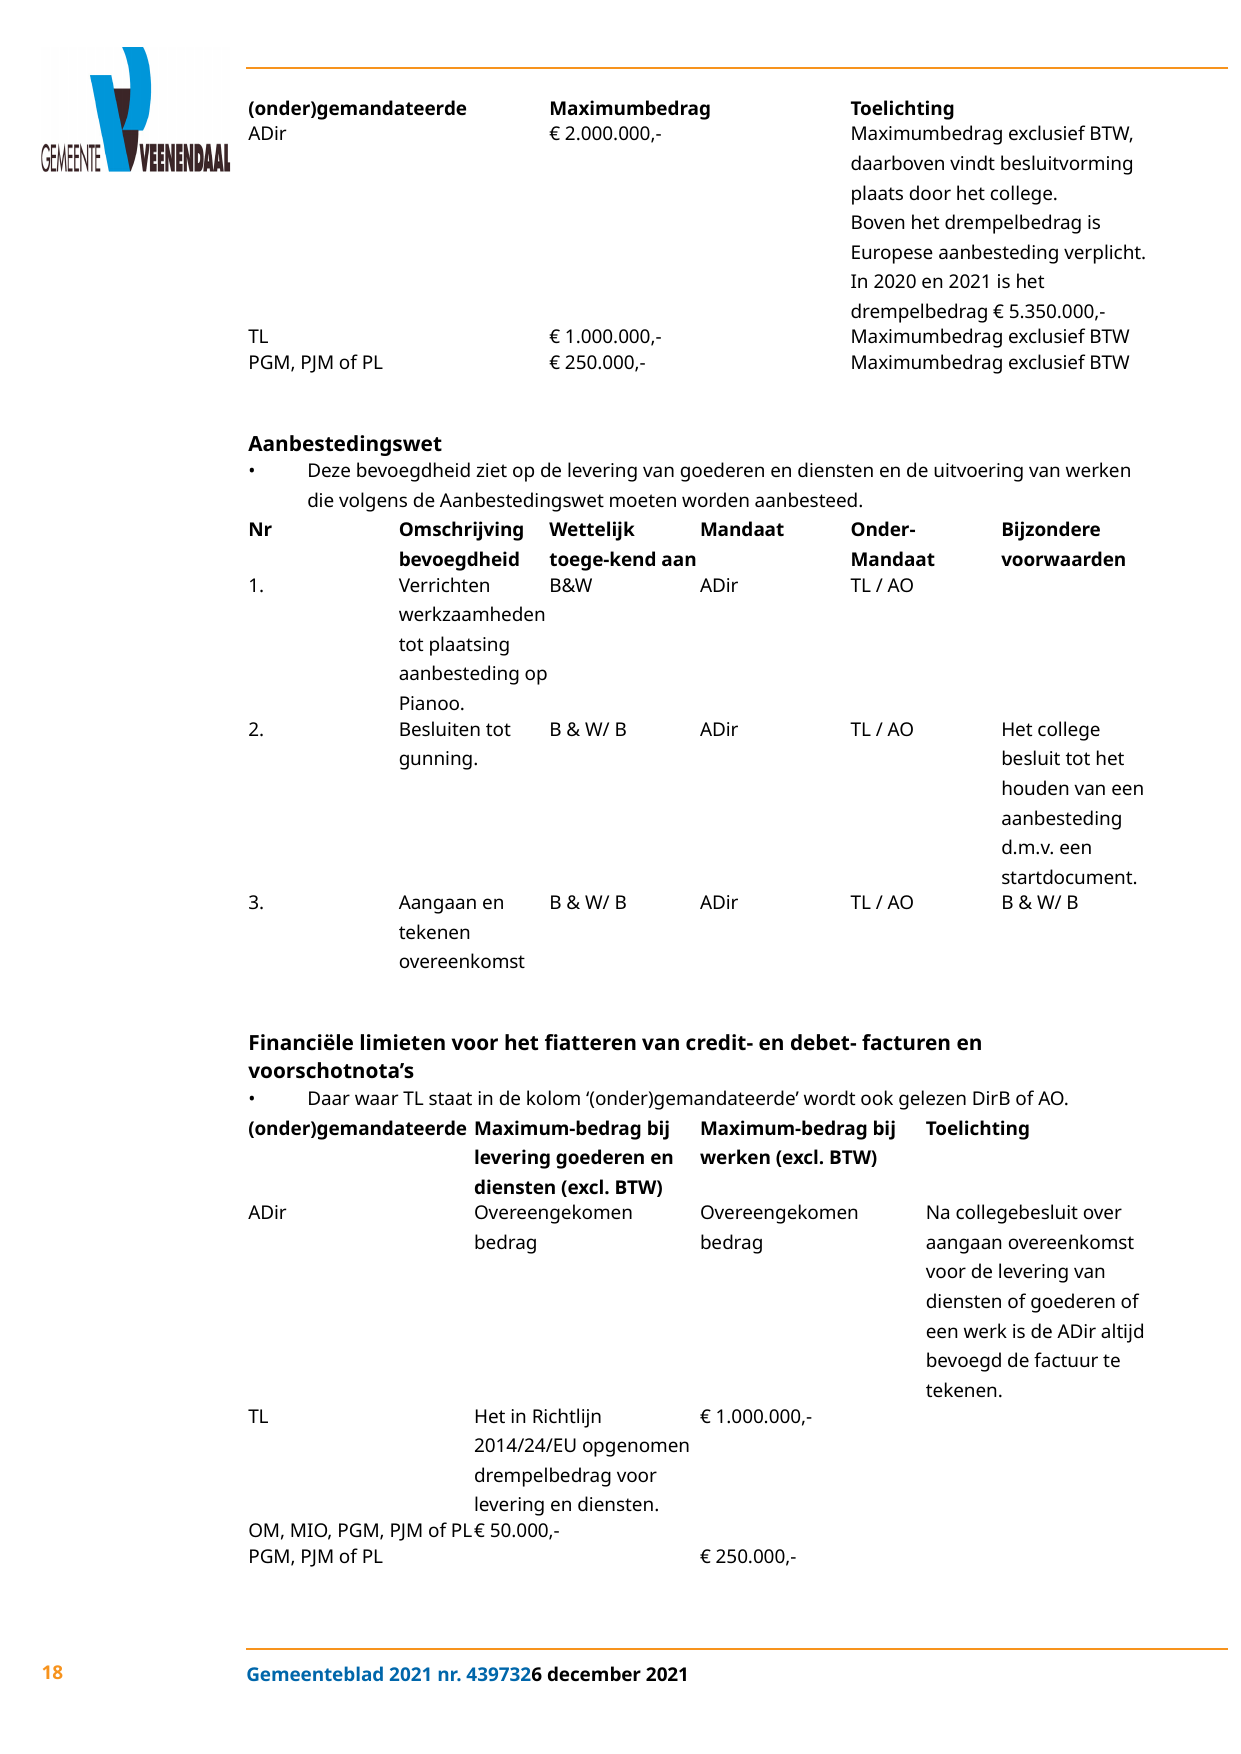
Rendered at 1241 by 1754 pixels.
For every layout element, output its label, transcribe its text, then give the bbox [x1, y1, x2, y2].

list Daar waar TL staat in de kolom ‘(onder)gemandateerde’ wordt ook gelezen DirB of AO. [248, 1085, 1152, 1111]
table_cell € 250.000,- [700, 1543, 926, 1569]
table_header Onder- Mandaat [850, 517, 1001, 572]
table_cell B&W [549, 572, 700, 716]
table_header Toelichting [850, 95, 1152, 121]
table_cell Overeengekomen bedrag [700, 1200, 926, 1403]
table_cell 2. [248, 716, 398, 889]
table_cell ADir [700, 890, 850, 974]
table_cell € 250.000,- [549, 350, 850, 375]
picture [123, 47, 231, 172]
table_cell OM, MIO, PGM, PJM of PL [248, 1517, 474, 1543]
table_cell Verrichten werkzaamheden tot plaatsing aanbesteding op Pianoo. [399, 572, 549, 716]
table_cell B & W/ B [1001, 890, 1152, 974]
table_cell € 50.000,- [474, 1517, 700, 1543]
table_cell Het in Richtlijn 2014/24/EU opgenomen drempelbedrag voor levering en diensten. [474, 1403, 700, 1517]
table_cell € 1.000.000,- [549, 324, 850, 349]
table_cell [926, 1403, 1152, 1517]
table_header Omschrijving bevoegdheid [399, 517, 549, 572]
table_cell Aangaan en tekenen overeenkomst [399, 890, 549, 974]
table_cell B & W/ B [549, 890, 700, 974]
table_cell 3. [248, 890, 398, 974]
text Aanbestedingswet [248, 429, 1152, 457]
table_cell ADir [700, 572, 850, 716]
table_cell [700, 1517, 926, 1543]
table_cell Na collegebesluit over aangaan overeenkomst voor de levering van diensten of goederen of een werk is de ADir altijd bevoegd de factuur te tekenen. [926, 1200, 1152, 1403]
table_header Wettelijk toege-kend aan [549, 517, 700, 572]
table_cell TL [248, 324, 549, 349]
table_cell TL / AO [850, 890, 1001, 974]
list Deze bevoegdheid ziet op de levering van goederen en diensten en de uitvoering van werken die volgens de Aanbestedingswet moeten worden aanbesteed. [248, 457, 1152, 513]
table_cell Maximumbedrag exclusief BTW, daarboven vindt besluitvorming plaats door het college. Boven het drempelbedrag is Europese aanbesteding verplicht. In 2020 en 2021 is het drempelbedrag € 5.350.000,- [850, 121, 1152, 324]
table_cell PGM, PJM of PL [248, 1543, 474, 1569]
table_header Mandaat [700, 517, 850, 572]
table_header (onder)gemandateerde [248, 1115, 474, 1199]
table_cell [474, 1543, 700, 1569]
table_header Bijzondere voorwaarden [1001, 517, 1152, 572]
table_cell TL / AO [850, 716, 1001, 889]
table_cell ADir [700, 716, 850, 889]
table_header (onder)gemandateerde [248, 95, 549, 121]
table_cell [926, 1517, 1152, 1543]
table_header Nr [248, 517, 398, 572]
table_header Toelichting [926, 1115, 1152, 1199]
table_cell € 2.000.000,- [549, 121, 850, 324]
table_cell TL / AO [850, 572, 1001, 716]
table_cell PGM, PJM of PL [248, 350, 549, 375]
table_cell ADir [248, 1200, 474, 1403]
table_cell Besluiten tot gunning. [399, 716, 549, 889]
table_cell € 1.000.000,- [700, 1403, 926, 1517]
table_header Maximum-bedrag bij levering goederen en diensten (excl. BTW) [474, 1115, 700, 1199]
table_cell ADir [248, 121, 549, 324]
table_cell Overeengekomen bedrag [474, 1200, 700, 1403]
table_cell Maximumbedrag exclusief BTW [850, 350, 1152, 375]
table_cell [926, 1543, 1152, 1569]
table_cell Het college besluit tot het houden van een aanbesteding d.m.v. een startdocument. [1001, 716, 1152, 889]
table_cell B & W/ B [549, 716, 700, 889]
table_cell TL [248, 1403, 474, 1517]
picture [41, 47, 130, 172]
table_cell Maximumbedrag exclusief BTW [850, 324, 1152, 349]
table_cell 1. [248, 572, 398, 716]
text Financiële limieten voor het fiatteren van credit- en debet- facturen en voorschotnota’s [248, 1028, 1152, 1085]
table_header Maximum-bedrag bij werken (excl. BTW) [700, 1115, 926, 1199]
table_header Maximumbedrag [549, 95, 850, 121]
table_cell [1001, 572, 1152, 716]
